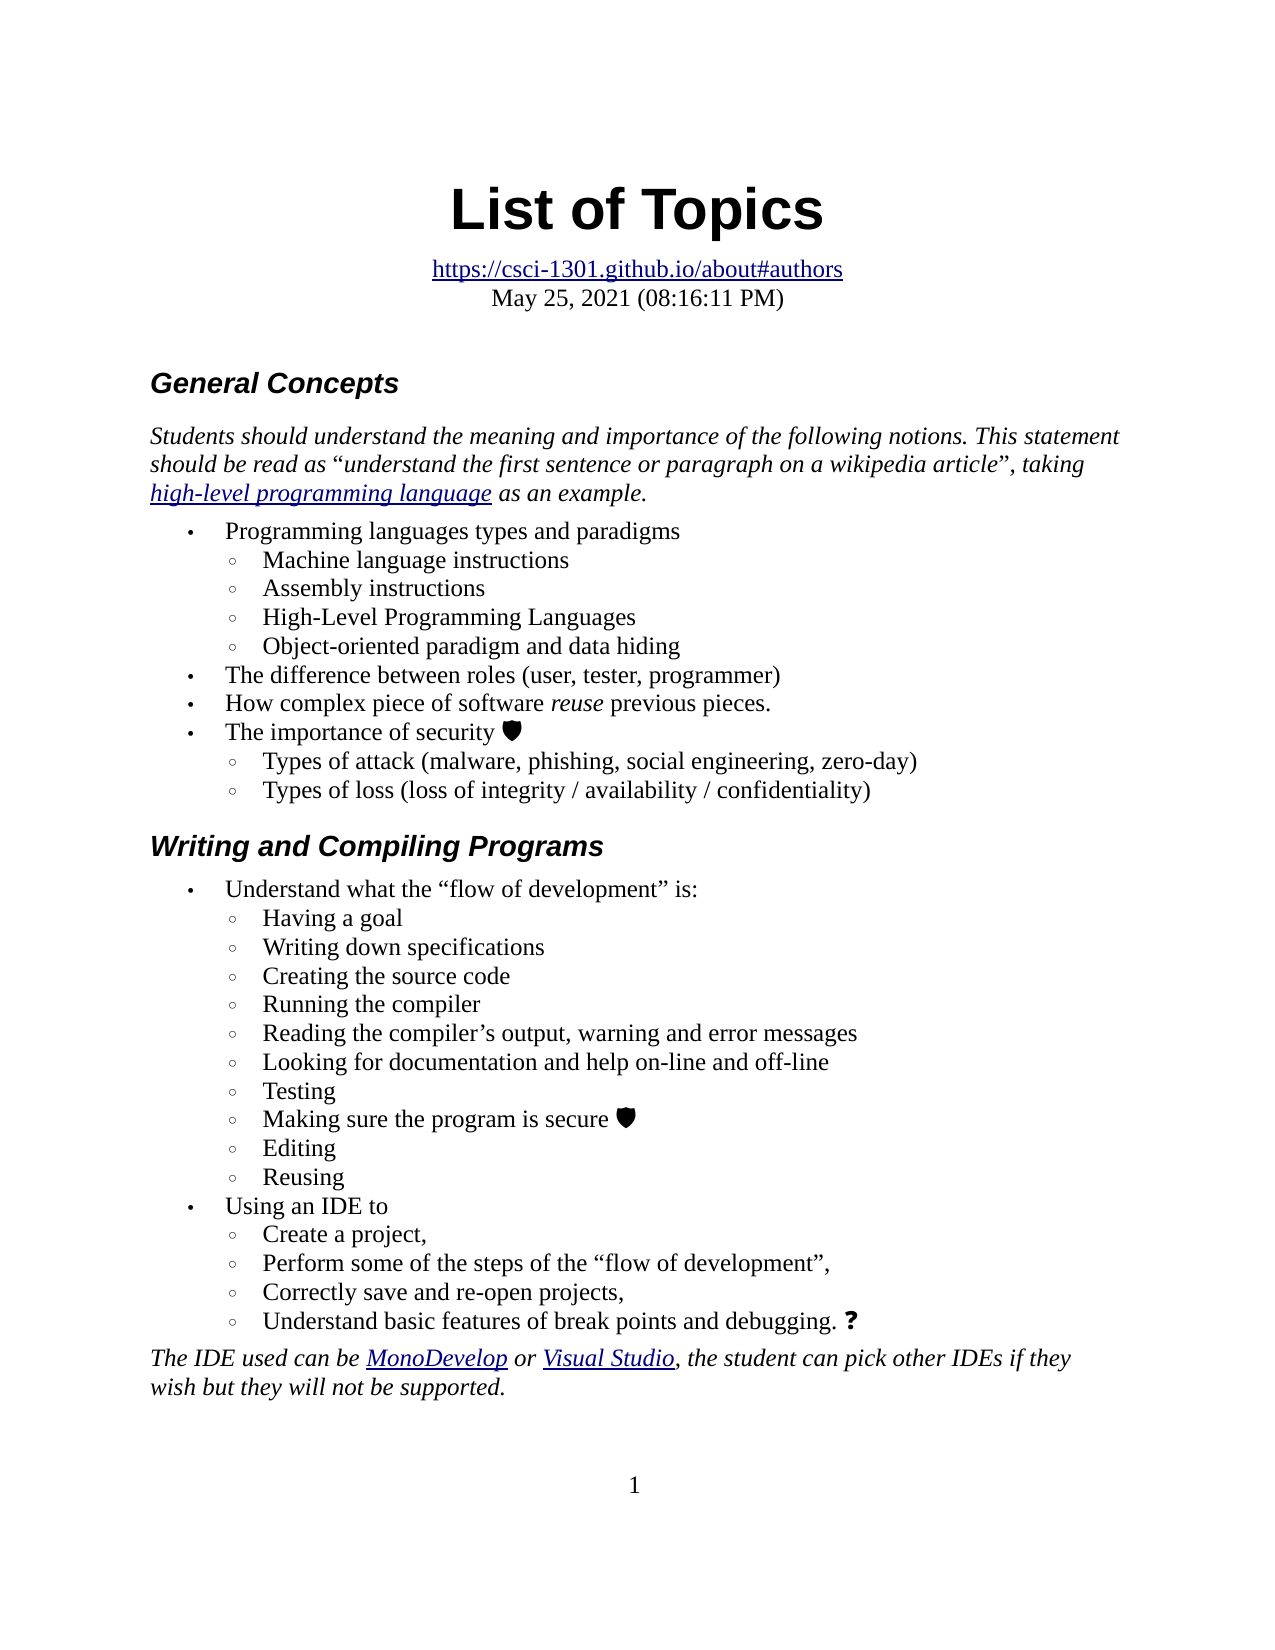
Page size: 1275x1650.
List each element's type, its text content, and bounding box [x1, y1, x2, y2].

list Assembly instructions [225, 573, 1125, 602]
list Perform some of the steps of the “flow of development”, [225, 1248, 1125, 1277]
list The difference between roles (user, tester, programmer) [187, 660, 1125, 688]
list The importance of security 🛡️ [187, 717, 1125, 746]
list Looking for documentation and help on-line and off-line [225, 1047, 1125, 1076]
subtitle General Concepts [150, 366, 1125, 399]
list Running the compiler [225, 989, 1125, 1018]
text https://csci-1301.github.io/about#authors [150, 254, 1125, 283]
list Types of loss (loss of integrity / availability / confidentiality) [225, 775, 1125, 803]
list High-Level Programming Languages [225, 602, 1125, 631]
list How complex piece of software reuse previous pieces. [187, 688, 1125, 717]
list Making sure the program is secure 🛡️ [225, 1104, 1125, 1133]
text The IDE used can be MonoDevelop or Visual Studio, the student can pick other IDEs if they wish but they will not be supported. [150, 1343, 1125, 1401]
list Understand what the “flow of development” is: [187, 874, 1125, 903]
list Creating the source code [225, 961, 1125, 989]
text May 25, 2021 (08:16:11 PM) [150, 283, 1125, 312]
list Programming languages types and paradigms [187, 516, 1125, 545]
list Create a project, [225, 1219, 1125, 1248]
list Reading the compiler’s output, warning and error messages [225, 1018, 1125, 1047]
list Editing [225, 1133, 1125, 1162]
list Reusing [225, 1162, 1125, 1191]
list Types of attack (malware, phishing, social engineering, zero-day) [225, 746, 1125, 775]
subtitle Writing and Compiling Programs [150, 828, 1125, 862]
list Correctly save and re-open projects, [225, 1277, 1125, 1306]
list Using an IDE to [187, 1191, 1125, 1219]
list Object-oriented paradigm and data hiding [225, 631, 1125, 660]
list Having a goal [225, 903, 1125, 932]
title List of Topics [150, 175, 1125, 242]
list Machine language instructions [225, 545, 1125, 573]
text Students should understand the meaning and importance of the following notions. This statement should be read as “understand the first sentence or paragraph on a wikipedia article”, taking high-level programming language as an example. [150, 421, 1125, 507]
list Writing down specifications [225, 932, 1125, 961]
list Understand basic features of break points and debugging. ❓ [225, 1306, 1125, 1334]
list Testing [225, 1076, 1125, 1104]
